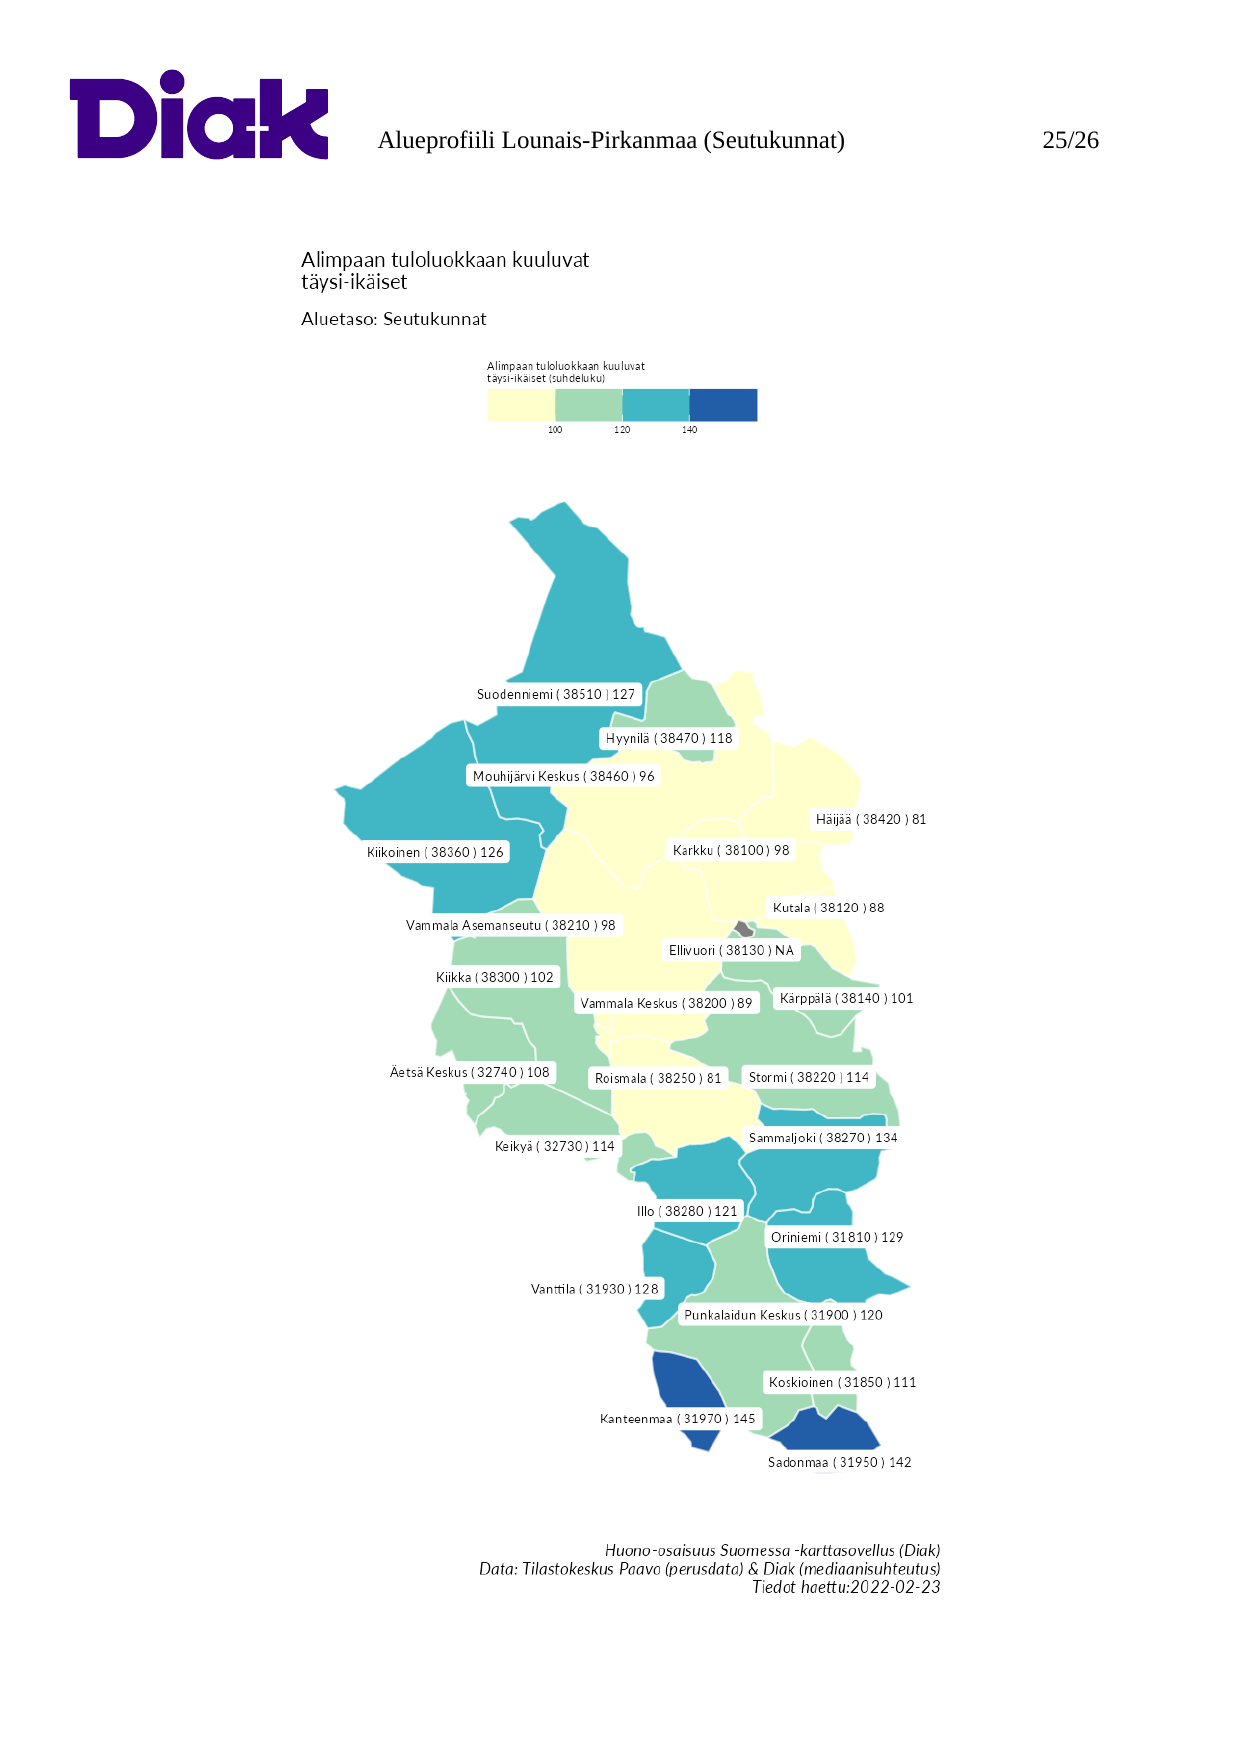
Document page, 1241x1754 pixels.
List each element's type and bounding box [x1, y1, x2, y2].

picture [61, 196, 1179, 1651]
